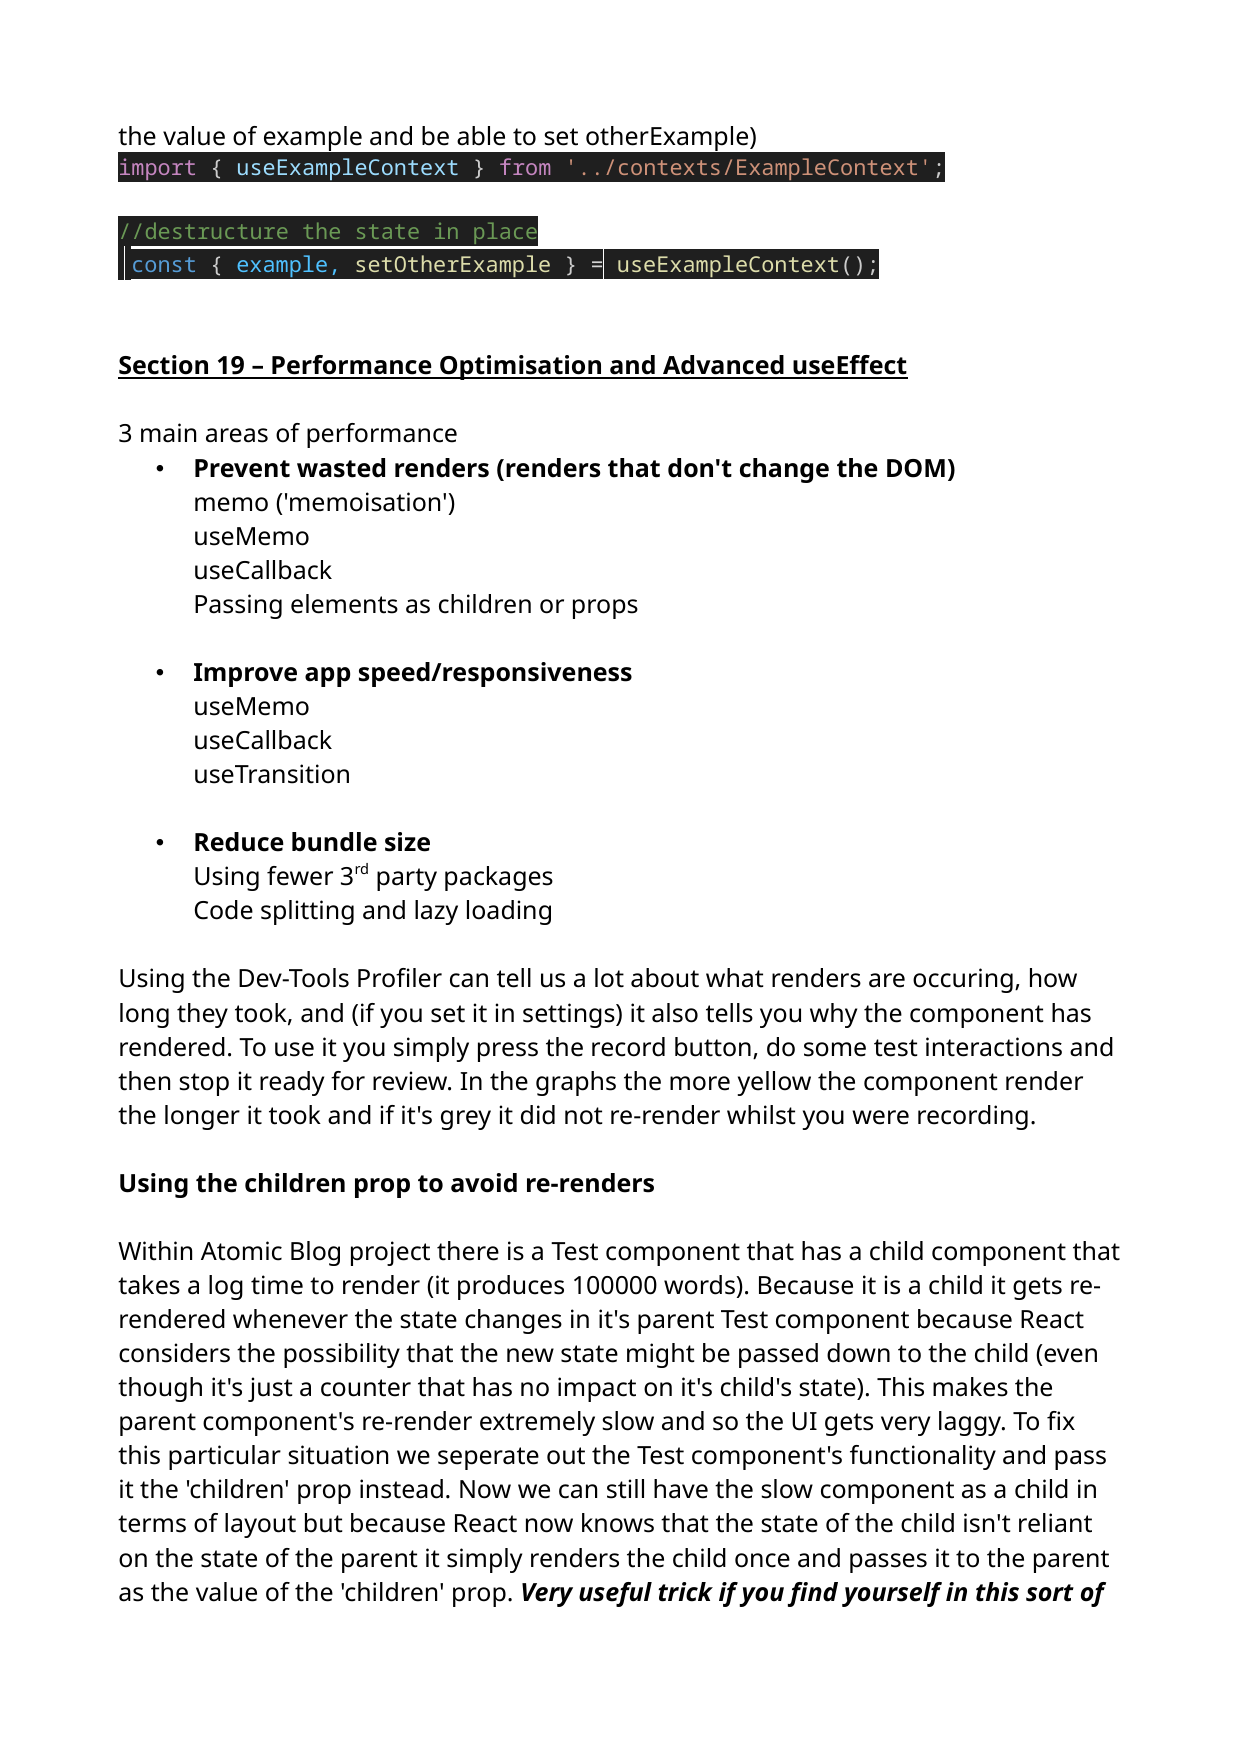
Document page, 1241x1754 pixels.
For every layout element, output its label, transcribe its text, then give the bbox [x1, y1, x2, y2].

text import { useExampleContext } from '../contexts/ExampleContext'; [118, 152, 1122, 182]
list Reduce bundle size Using fewer 3rd party packages Code splitting and lazy loading [156, 825, 1122, 927]
text Using the children prop to avoid re-renders [118, 1166, 1122, 1199]
text Using the Dev-Tools Profiler can tell us a lot about what renders are occuring, how long they took, and (if you set it in settings) it also tells you why the component has rendered. To use it you simply press the record button, do some test interactions and then stop it ready for review. In the graphs the more yellow the component render the longer it took and if it's grey it did not re-render whilst you were recording. [118, 961, 1122, 1131]
list Improve app speed/responsiveness useMemo useCallback useTransition [156, 654, 1122, 825]
list Prevent wasted renders (renders that don't change the DOM) memo ('memoisation') useMemo useCallback Passing elements as children or props [156, 450, 1122, 654]
text Within Atomic Blog project there is a Test component that has a child component that takes a log time to render (it produces 100000 words). Because it is a child it gets re-rendered whenever the state changes in it's parent Test component because React considers the possibility that the new state might be passed down to the child (even though it's just a counter that has no impact on it's child's state). This makes the parent component's re-render extremely slow and so the UI gets very laggy. To fix this particular situation we seperate out the Test component's functionality and pass it the 'children' prop instead. Now we can still have the slow component as a child in terms of layout but because React now knows that the state of the child isn't reliant on the state of the parent it simply renders the child once and passes it to the parent as the value of the 'children' prop. Very useful trick if you find yourself in this sort of [118, 1234, 1122, 1608]
text Section 19 – Performance Optimisation and Advanced useEffect [118, 348, 1122, 382]
text //destructure the state in place [118, 216, 1122, 246]
text 3 main areas of performance [118, 416, 1122, 450]
text the value of example and be able to set otherExample) [118, 118, 1122, 152]
text const { example, setOtherExample } = useExampleContext(); [118, 246, 1122, 280]
